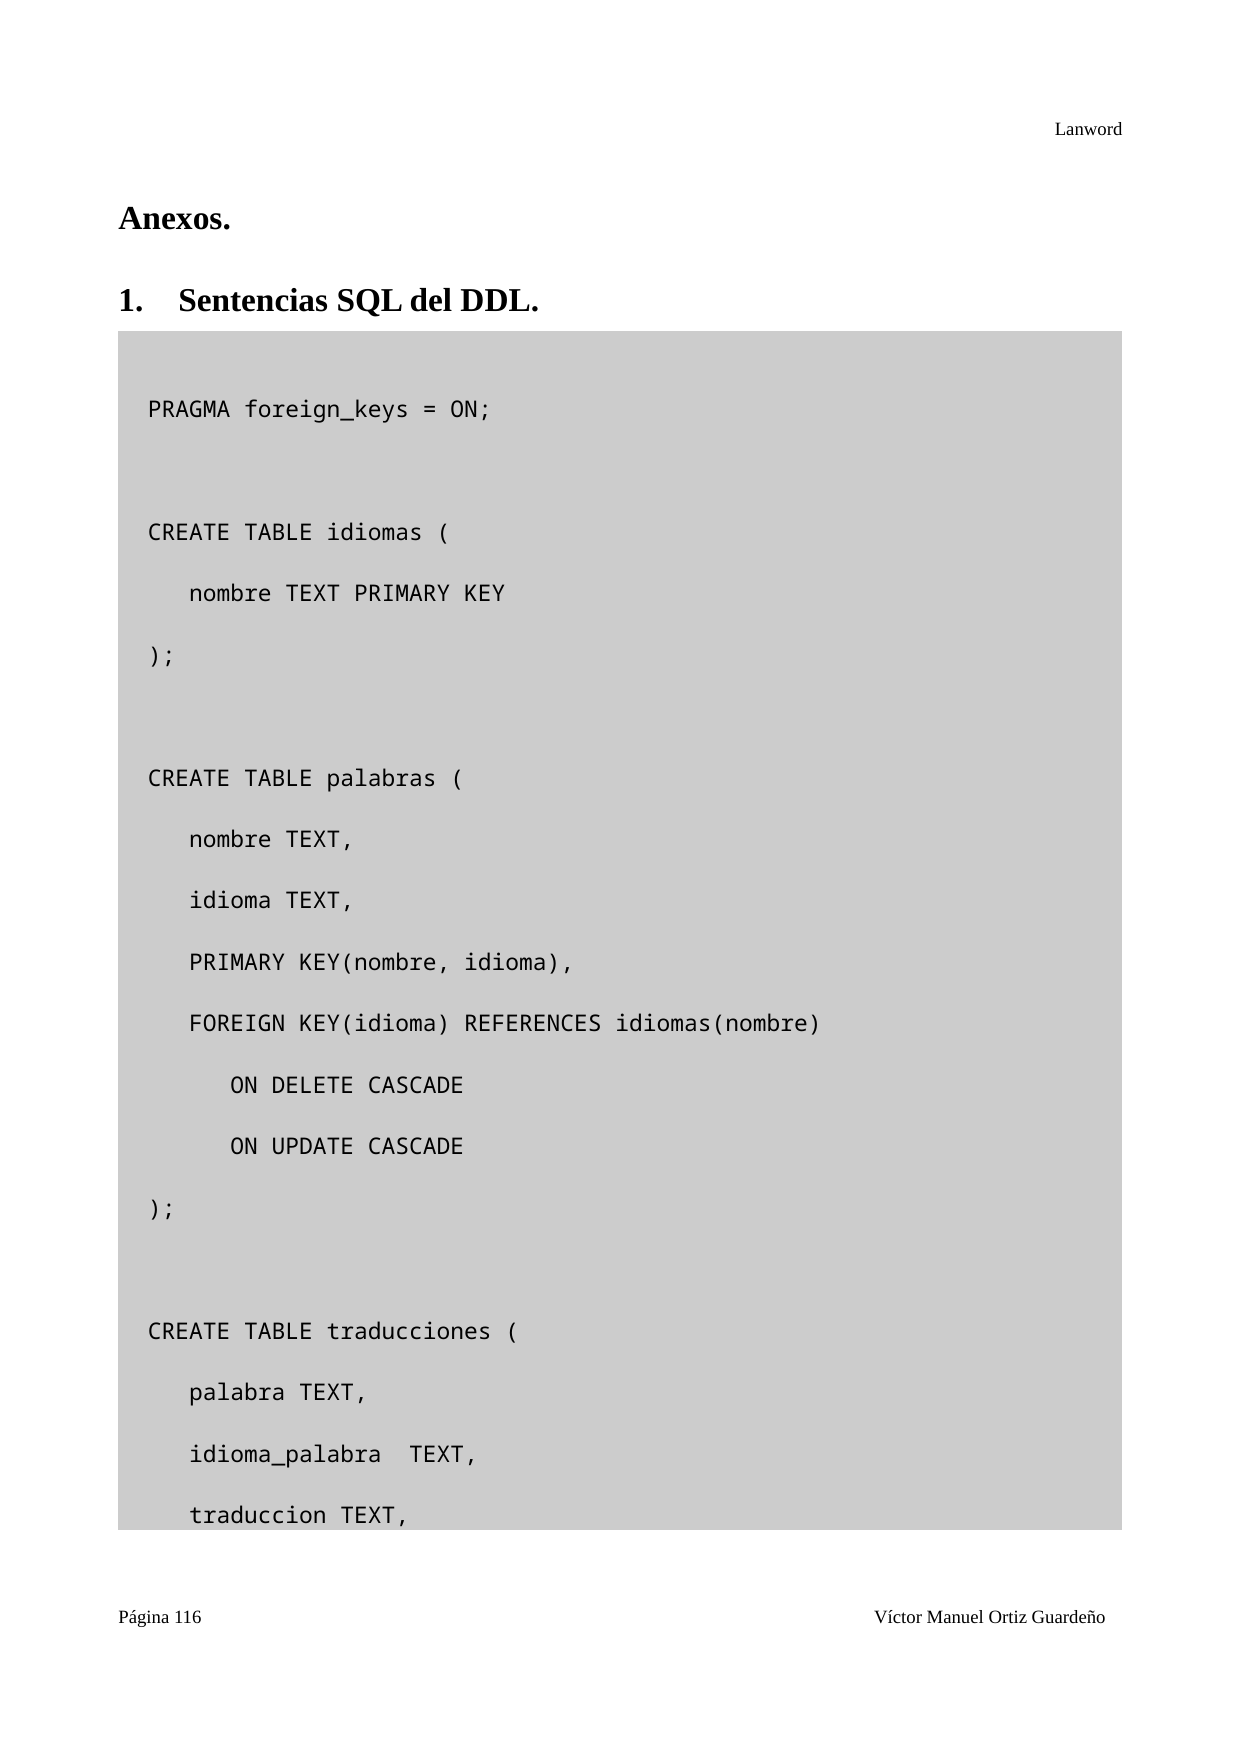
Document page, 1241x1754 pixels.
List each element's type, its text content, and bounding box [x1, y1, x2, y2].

text idioma_palabra TEXT, [118, 1437, 1122, 1469]
text ); [118, 1192, 1122, 1223]
text ON UPDATE CASCADE [118, 1130, 1122, 1161]
text PRIMARY KEY(nombre, idioma), [118, 946, 1122, 977]
text nombre TEXT, [118, 823, 1122, 854]
text traduccion TEXT, [118, 1499, 1122, 1530]
text ); [118, 638, 1122, 670]
text ON DELETE CASCADE [118, 1069, 1122, 1100]
subtitle Sentencias SQL del DDL. [118, 280, 1122, 319]
text CREATE TABLE palabras ( [118, 761, 1122, 793]
text CREATE TABLE idiomas ( [118, 516, 1122, 547]
text idioma TEXT, [118, 884, 1122, 916]
text palabra TEXT, [118, 1376, 1122, 1407]
text CREATE TABLE traducciones ( [118, 1314, 1122, 1346]
text PRAGMA foreign_keys = ON; [118, 393, 1122, 424]
text FOREIGN KEY(idioma) REFERENCES idiomas(nombre) [118, 1007, 1122, 1038]
text nombre TEXT PRIMARY KEY [118, 577, 1122, 608]
subtitle Anexos. [118, 198, 1122, 236]
